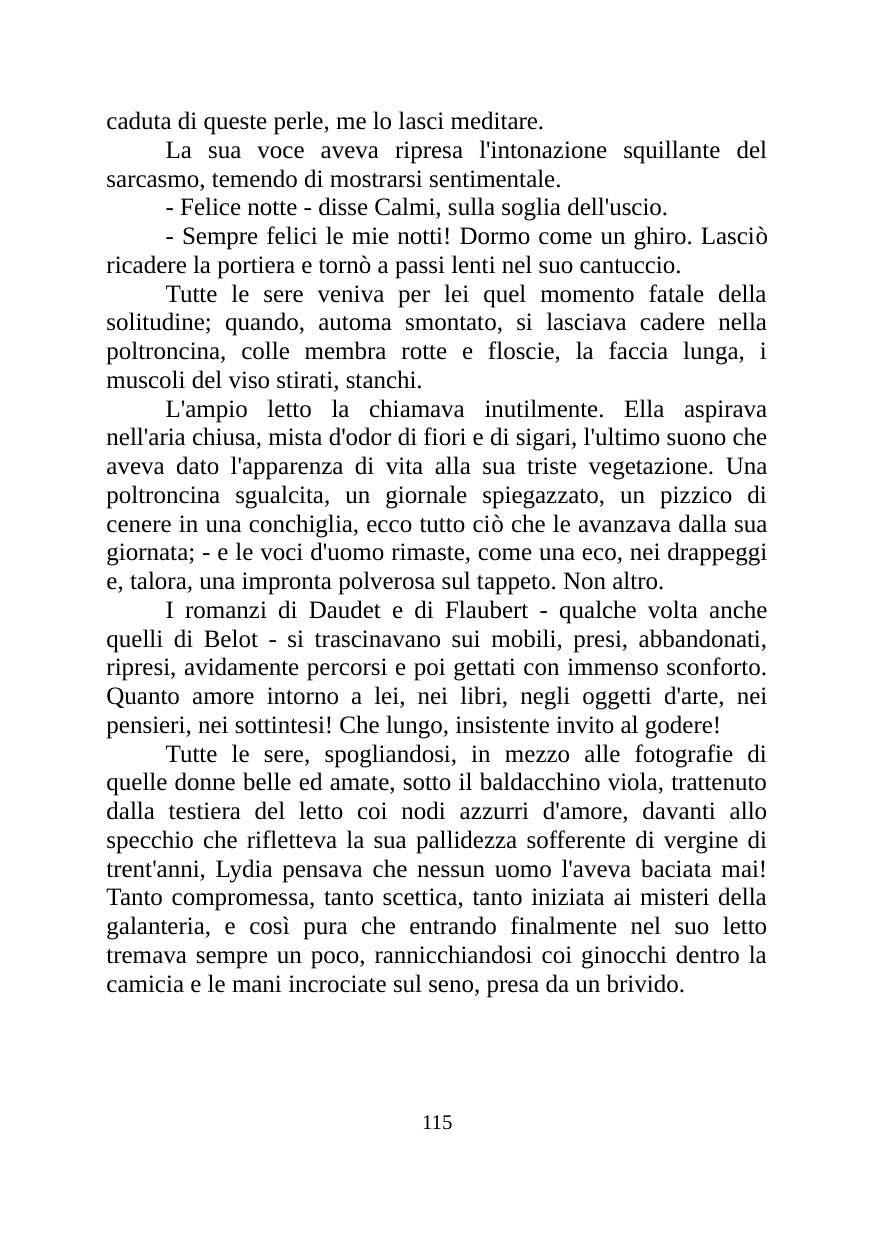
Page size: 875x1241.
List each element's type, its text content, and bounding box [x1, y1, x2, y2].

text L'ampio letto la chiamava inutilmente. Ella aspirava nell'aria chiusa, mista d'odor di fiori e di sigari, l'ultimo suono che aveva dato l'apparenza di vita alla sua triste vegetazione. Una poltroncina sgualcita, un giornale spiegazzato, un pizzico di cenere in una conchiglia, ecco tutto ciò che le avanzava dalla sua giornata; - e le voci d'uomo rimaste, come una eco, nei drappeggi e, talora, una impronta polverosa sul tappeto. Non altro. [106, 394, 768, 595]
text - Sempre felici le mie notti! Dormo come un ghiro. Lasciò ricadere la portiera e tornò a passi lenti nel suo cantuccio. [106, 221, 768, 279]
text - Felice notte - disse Calmi, sulla soglia dell'uscio. [106, 192, 768, 221]
text Tutte le sere veniva per lei quel momento fatale della solitudine; quando, automa smontato, si lasciava cadere nella poltroncina, colle membra rotte e floscie, la faccia lunga, i muscoli del viso stirati, stanchi. [106, 279, 768, 394]
text caduta di queste perle, me lo lasci meditare. [106, 106, 768, 135]
text I romanzi di Daudet e di Flaubert - qualche volta anche quelli di Belot - si trascinavano sui mobili, presi, abbandonati, ripresi, avidamente percorsi e poi gettati con immenso sconforto. Quanto amore intorno a lei, nei libri, negli oggetti d'arte, nei pensieri, nei sottintesi! Che lungo, insistente invito al godere! [106, 595, 768, 739]
text La sua voce aveva ripresa l'intonazione squillante del sarcasmo, temendo di mostrarsi sentimentale. [106, 135, 768, 192]
text Tutte le sere, spogliandosi, in mezzo alle fotografie di quelle donne belle ed amate, sotto il baldacchino viola, trattenuto dalla testiera del letto coi nodi azzurri d'amore, davanti allo specchio che rifletteva la sua pallidezza sofferente di vergine di trent'anni, Lydia pensava che nessun uomo l'aveva baciata mai! Tanto compromessa, tanto scettica, tanto iniziata ai misteri della galanteria, e così pura che entrando finalmente nel suo letto tremava sempre un poco, rannicchiandosi coi ginocchi dentro la camicia e le mani incrociate sul seno, presa da un brivido. [106, 739, 768, 997]
